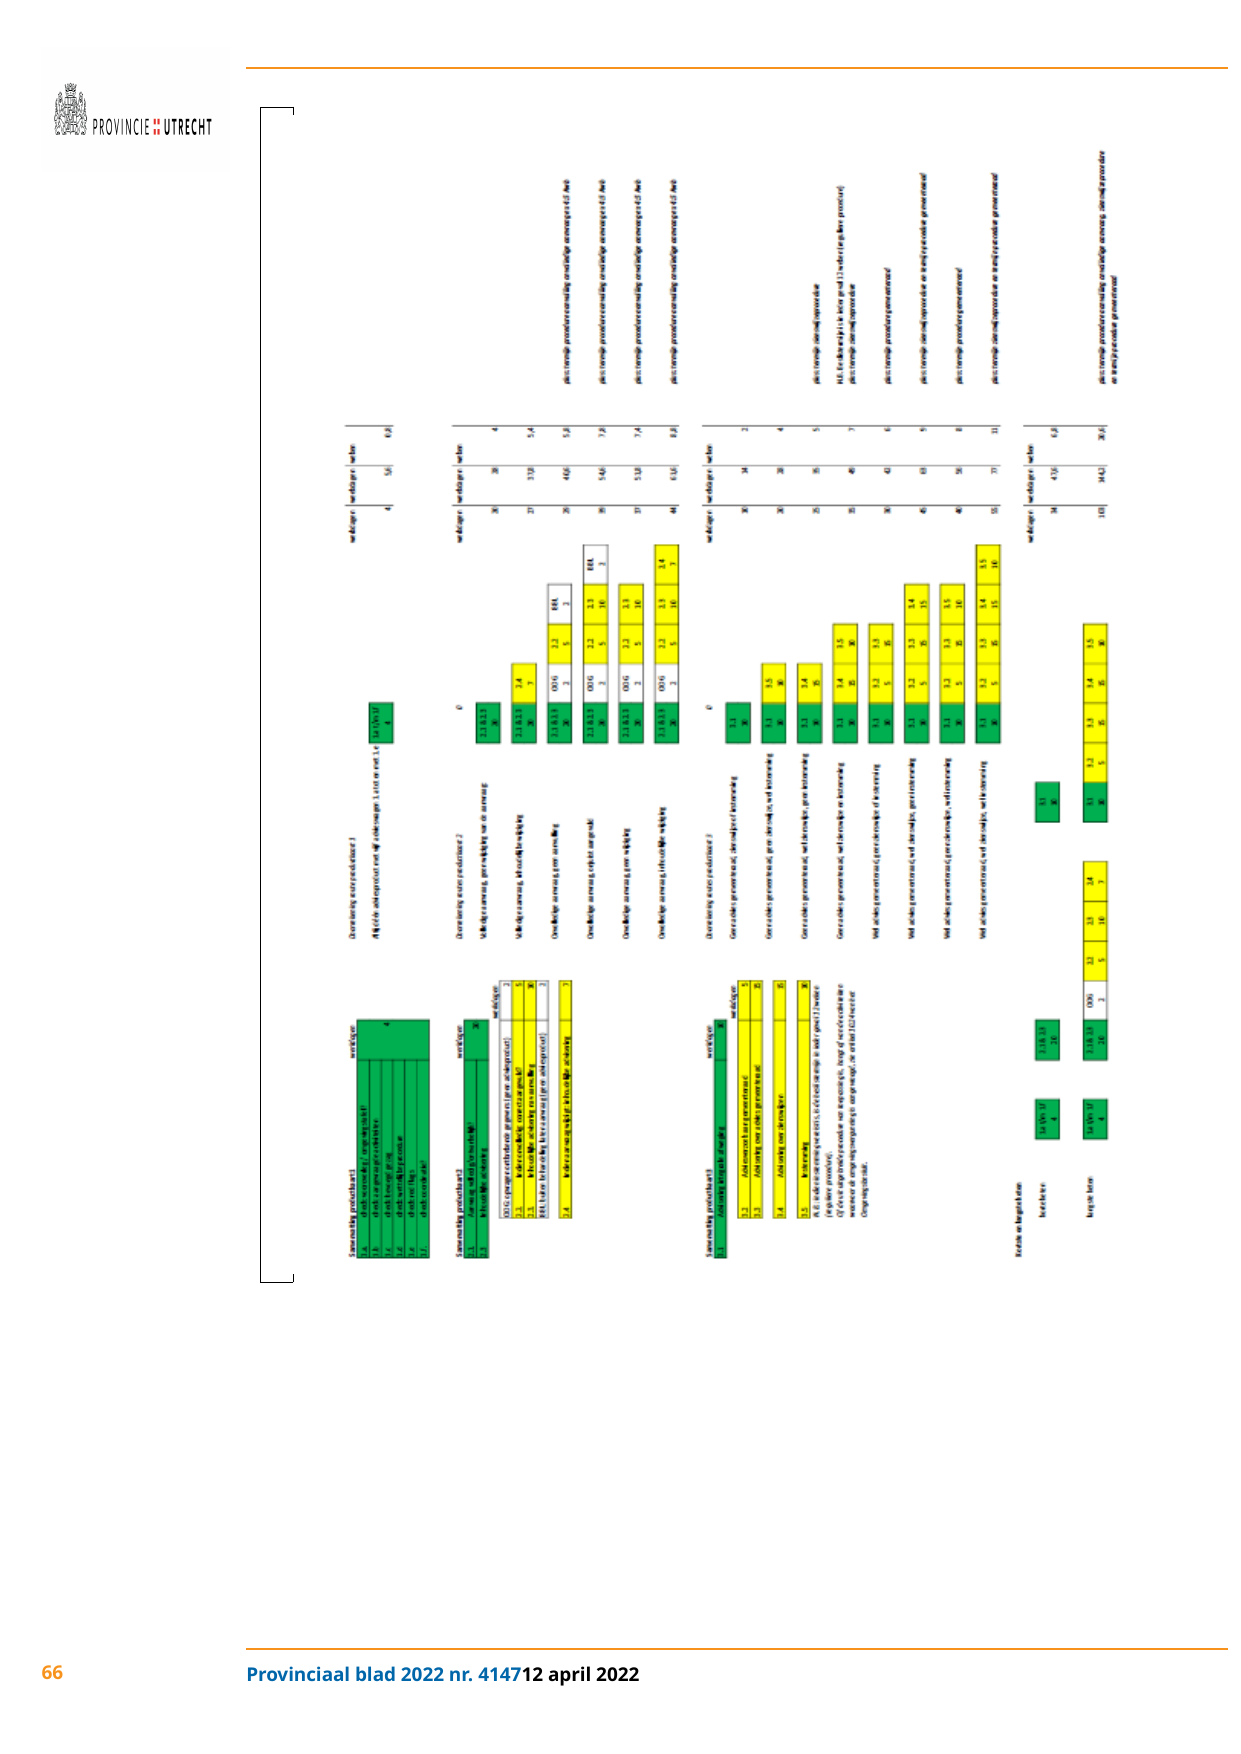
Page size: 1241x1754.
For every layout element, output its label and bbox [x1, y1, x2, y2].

picture [41, 47, 231, 172]
picture [268, 115, 1155, 1274]
